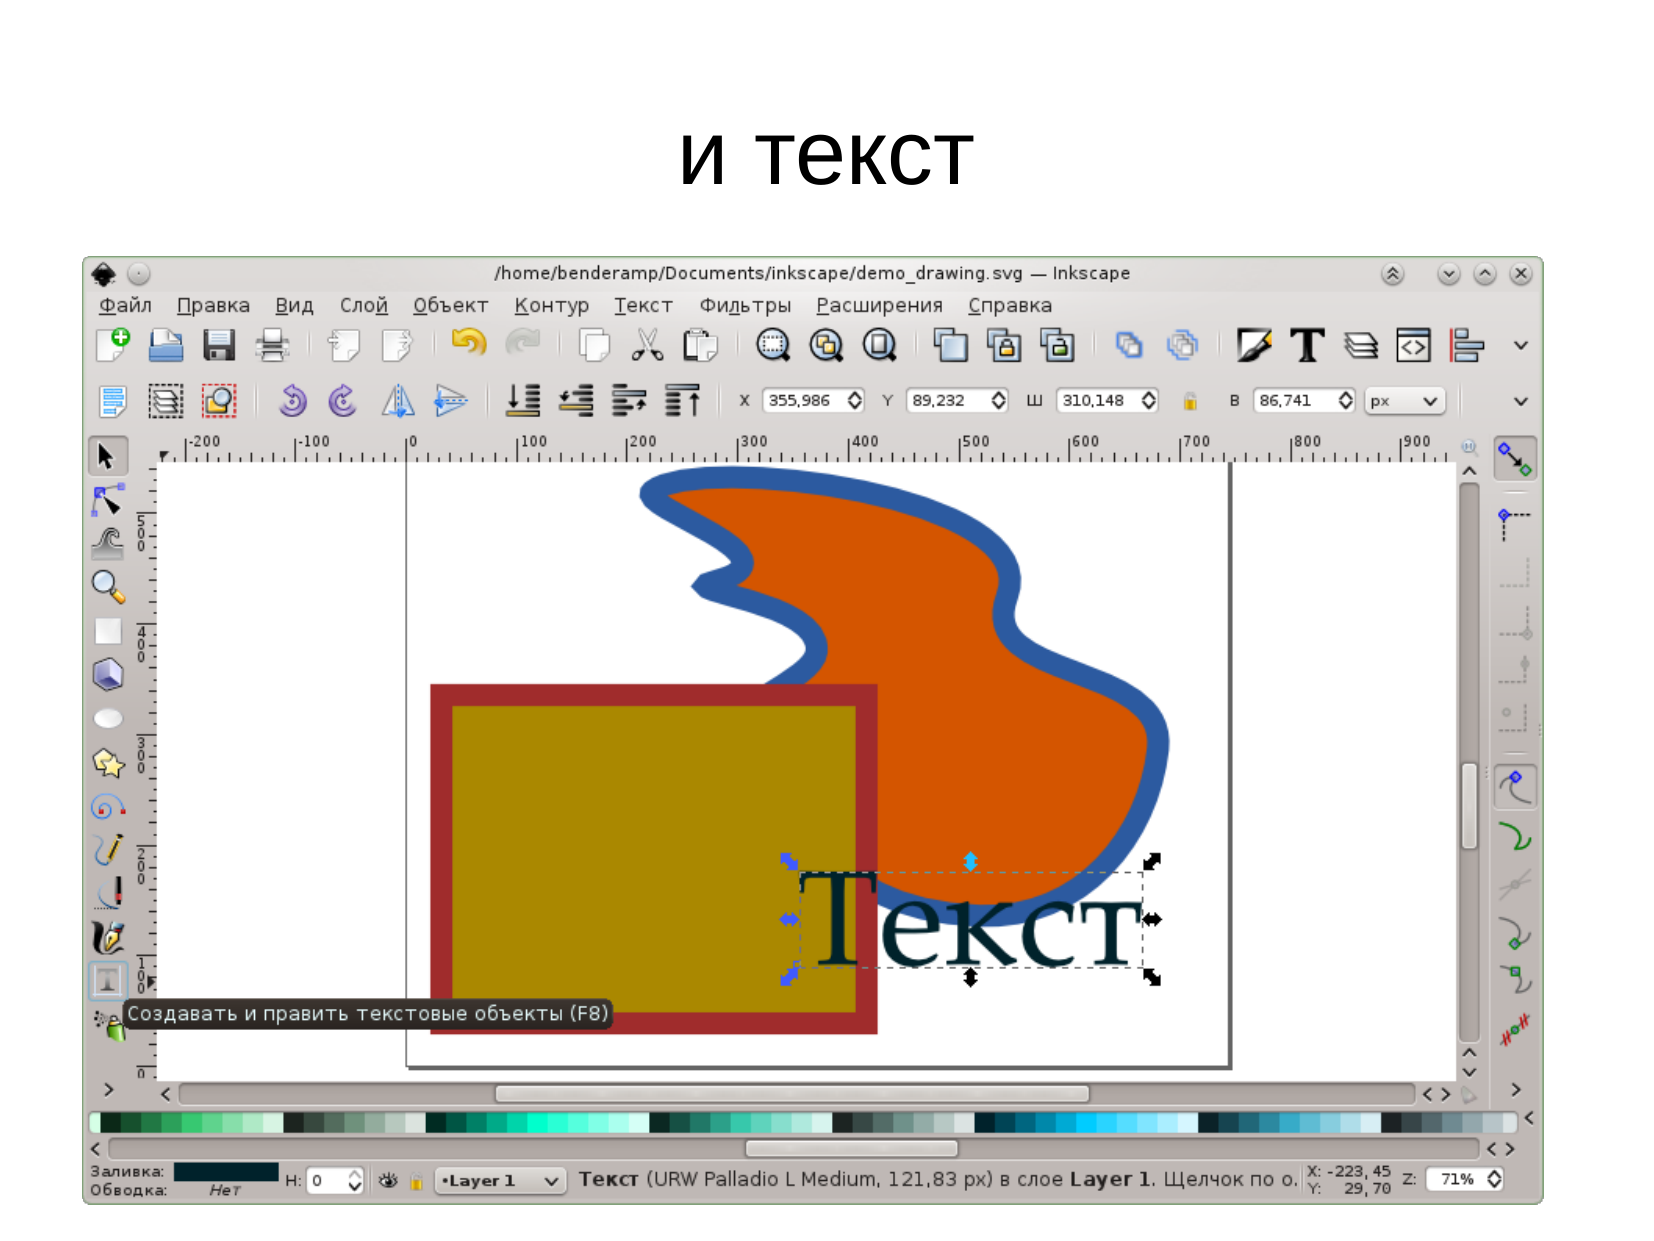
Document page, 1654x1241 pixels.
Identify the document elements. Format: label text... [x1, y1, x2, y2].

title и текст [82, 49, 1571, 257]
picture [82, 256, 1544, 1205]
